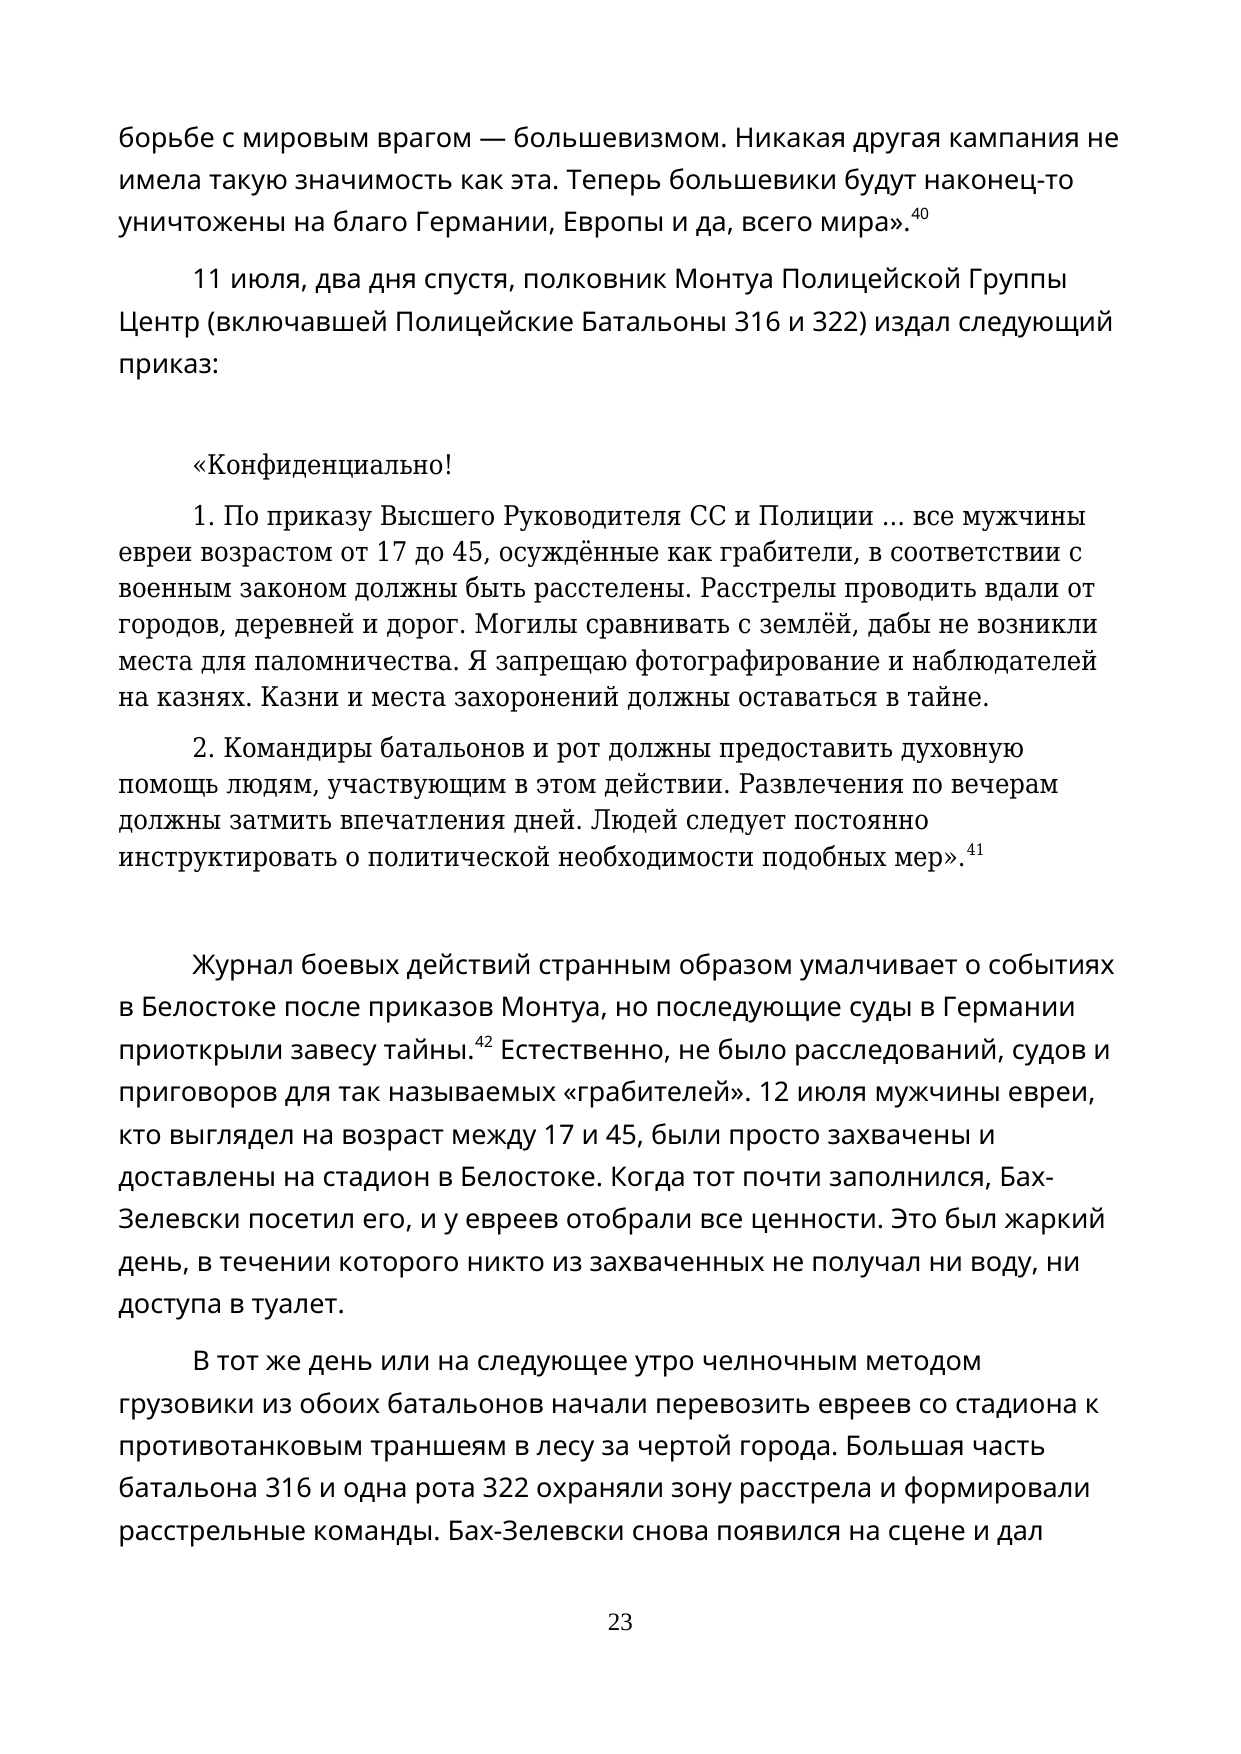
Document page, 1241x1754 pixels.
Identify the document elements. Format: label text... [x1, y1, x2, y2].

text борьбе с мировым врагом — большевизмом. Никакая другая кампания не имела такую значимость как эта. Теперь большевики будут наконец-то уничтожены на благо Германии, Европы и да, всего мира». [118, 118, 1122, 240]
text 11 июля, два дня спустя, полковник Монтуа Полицейской Группы Центр (включавшей Полицейские Батальоны 316 и 322) издал следующий приказ: [118, 260, 1122, 382]
text Журнал боевых действий странным образом умалчивает о событиях в Белостоке после приказов Монтуа, но последующие суды в Германии приоткрыли завесу тайны. Естественно, не было расследований, судов и приговоров для так называемых «грабителей». 12 июля мужчины евреи, кто выглядел на возраст между 17 и 45, были просто захвачены и доставлены на стадион в Белостоке. Когда тот почти заполнился, Бах-Зелевски посетил его, и у евреев отобрали все ценности. Это был жаркий день, в течении которого никто из захваченных не получал ни воду, ни доступа в туалет. [118, 946, 1122, 1322]
text «Конфиденциально! [118, 449, 1122, 481]
text 1. По приказу Высшего Руководителя СС и Полиции ... все мужчины евреи возрастом от 17 до 45, осуждённые как грабители, в соответствии с военным законом должны быть расстелены. Расстрелы проводить вдали от городов, деревней и дорог. Могилы сравнивать с землёй, дабы не возникли места для паломничества. Я запрещаю фотографирование и наблюдателей на казнях. Казни и места захоронений должны оставаться в тайне. [118, 500, 1122, 713]
text В тот же день или на следующее утро челночным методом грузовики из обоих батальонов начали перевозить евреев со стадиона к противотанковым траншеям в лесу за чертой города. Большая часть батальона 316 и одна рота 322 охраняли зону расстрела и формировали расстрельные команды. Бах-Зелевски снова появился на сцене и дал [118, 1342, 1122, 1548]
text 2. Командиры батальонов и рот должны предоставить духовную помощь людям, участвующим в этом действии. Развлечения по вечерам должны затмить впечатления дней. Людей следует постоянно инструктировать о политической необходимости подобных мер». [118, 732, 1122, 872]
